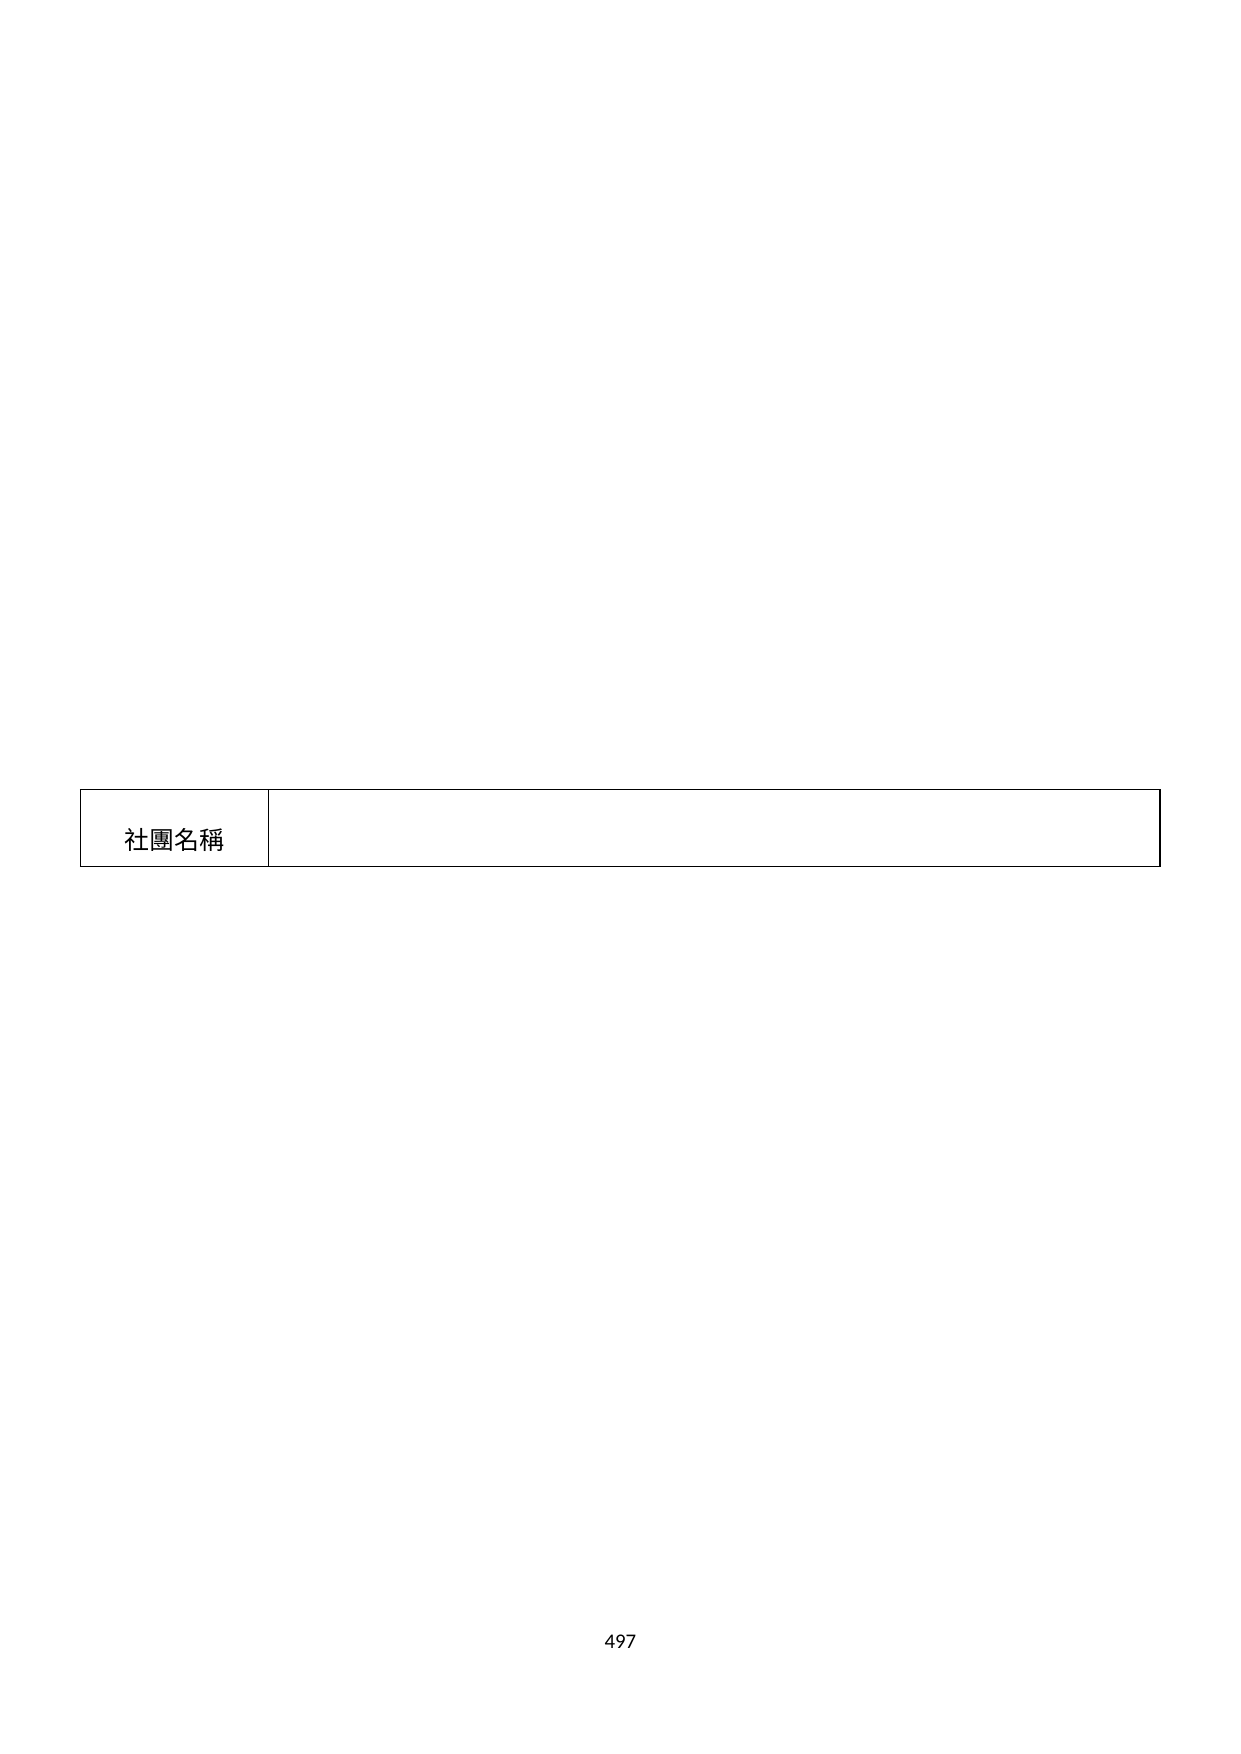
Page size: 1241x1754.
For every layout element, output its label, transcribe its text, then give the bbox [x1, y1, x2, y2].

table_header [269, 790, 1159, 866]
table_header 社團名稱 [81, 790, 268, 866]
